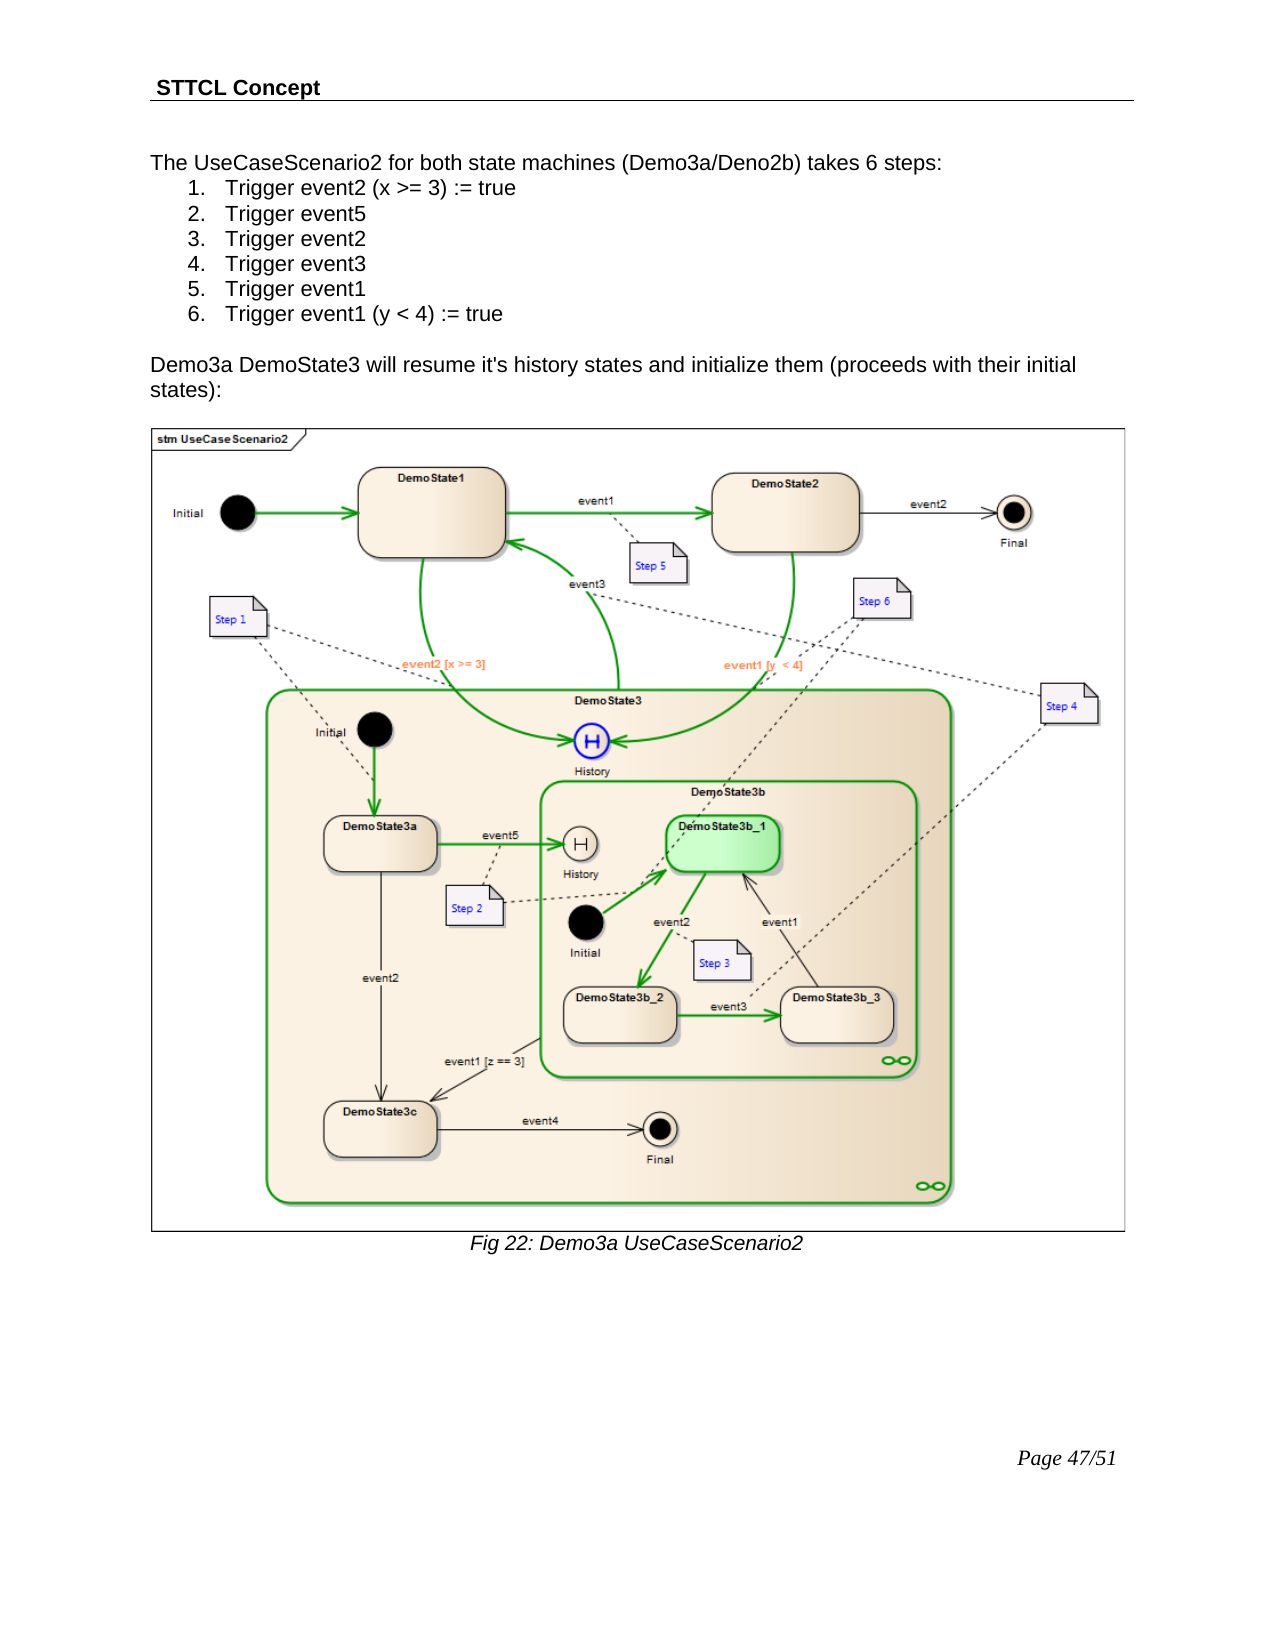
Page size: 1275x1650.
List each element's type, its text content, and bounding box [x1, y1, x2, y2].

list Trigger event2 [187, 226, 1125, 251]
text Fig 22: Demo3a UseCaseScenario2 [150, 1232, 1125, 1255]
list Trigger event1 (y < 4) := true [187, 301, 1125, 326]
list Trigger event1 [187, 276, 1125, 301]
text Demo3a DemoState3 will resume it's history states and initialize them (proceeds with their initial states): [150, 352, 1125, 402]
list Trigger event5 [187, 200, 1125, 226]
text The UseCaseScenario2 for both state machines (Demo3a/Deno2b) takes 6 steps: [150, 150, 1125, 175]
list Trigger event3 [187, 251, 1125, 276]
picture [150, 427, 1125, 1232]
list Trigger event2 (x >= 3) := true [187, 175, 1125, 200]
